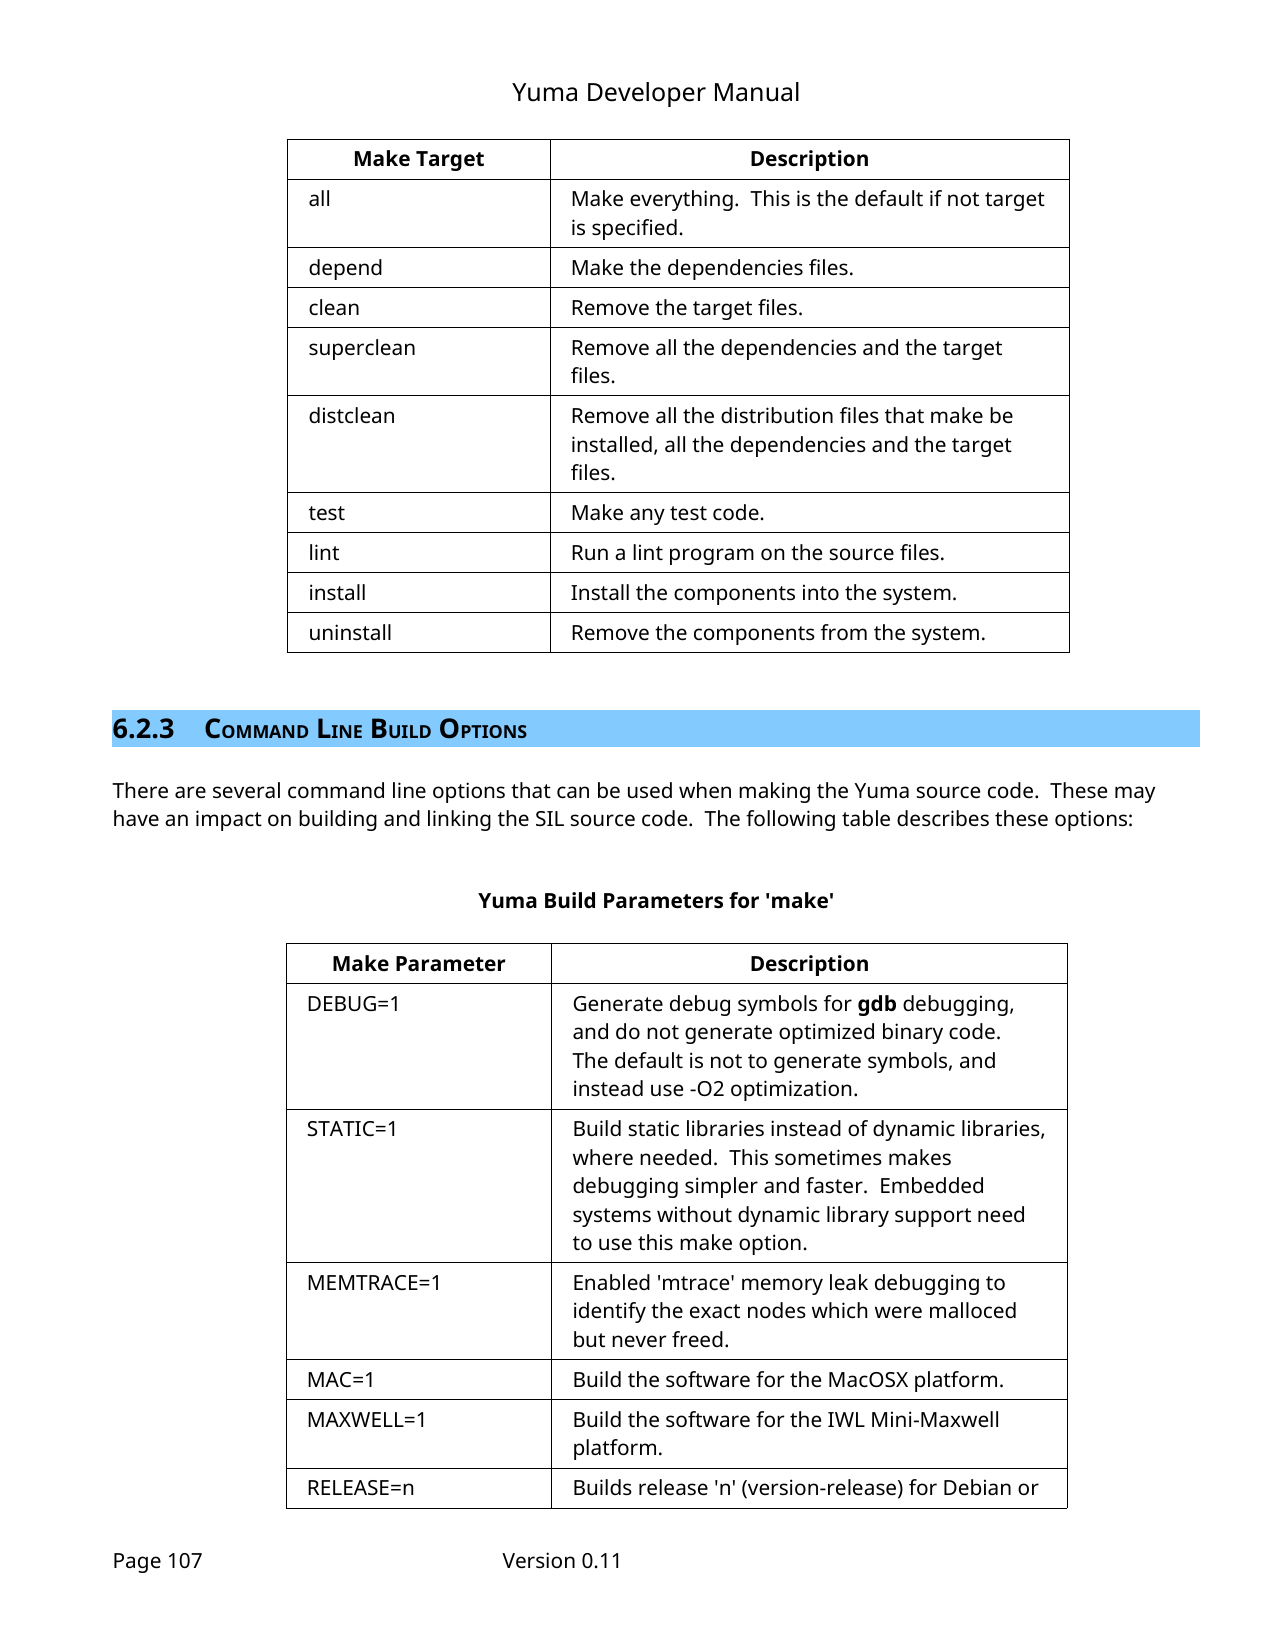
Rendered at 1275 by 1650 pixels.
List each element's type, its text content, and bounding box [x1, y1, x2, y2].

table_cell MAC=1 [287, 1360, 551, 1399]
table_cell DEBUG=1 [287, 984, 551, 1108]
table_header Make Parameter [287, 944, 551, 983]
table_cell Builds release 'n' (version-release) for Debian or [552, 1469, 1067, 1508]
subtitle Command Line Build Options [112, 710, 1200, 747]
table_cell Remove the target files. [551, 288, 1069, 327]
table_cell Build static libraries instead of dynamic libraries, where needed. This sometimes makes debugging simpler and faster. Embedded systems without dynamic library support need to use this make option. [552, 1110, 1067, 1262]
table_cell Build the software for the IWL Mini-Maxwell platform. [552, 1400, 1067, 1468]
table_header Description [551, 140, 1069, 178]
table_cell Make any test code. [551, 493, 1069, 532]
table_cell uninstall [288, 613, 550, 652]
table_cell MAXWELL=1 [287, 1400, 551, 1468]
table_cell STATIC=1 [287, 1110, 551, 1262]
table_cell all [288, 180, 550, 247]
table_cell lint [288, 533, 550, 572]
table_cell MEMTRACE=1 [287, 1263, 551, 1359]
table_cell Remove all the distribution files that make be installed, all the dependencies and the target files. [551, 396, 1069, 492]
table_cell Build the software for the MacOSX platform. [552, 1360, 1067, 1399]
table_cell Enabled 'mtrace' memory leak debugging to identify the exact nodes which were malloced but never freed. [552, 1263, 1067, 1359]
table_cell test [288, 493, 550, 532]
table_cell distclean [288, 396, 550, 492]
table_cell depend [288, 248, 550, 287]
table_cell Generate debug symbols for gdb debugging, and do not generate optimized binary code. The default is not to generate symbols, and instead use -O2 optimization. [552, 984, 1067, 1108]
table_cell Install the components into the system. [551, 573, 1069, 612]
table_cell Remove all the dependencies and the target files. [551, 328, 1069, 395]
table_cell superclean [288, 328, 550, 395]
text There are several command line options that can be used when making the Yuma source code. These may have an impact on building and linking the SIL source code. The following table describes these options: [112, 776, 1200, 833]
table_cell Remove the components from the system. [551, 613, 1069, 652]
table_cell Make everything. This is the default if not target is specified. [551, 180, 1069, 247]
subtitle Yuma Build Parameters for 'make' [127, 886, 1185, 915]
table_cell clean [288, 288, 550, 327]
table_cell install [288, 573, 550, 612]
table_cell Make the dependencies files. [551, 248, 1069, 287]
table_header Description [552, 944, 1067, 983]
table_cell RELEASE=n [287, 1469, 551, 1508]
table_cell Run a lint program on the source files. [551, 533, 1069, 572]
table_header Make Target [288, 140, 550, 178]
